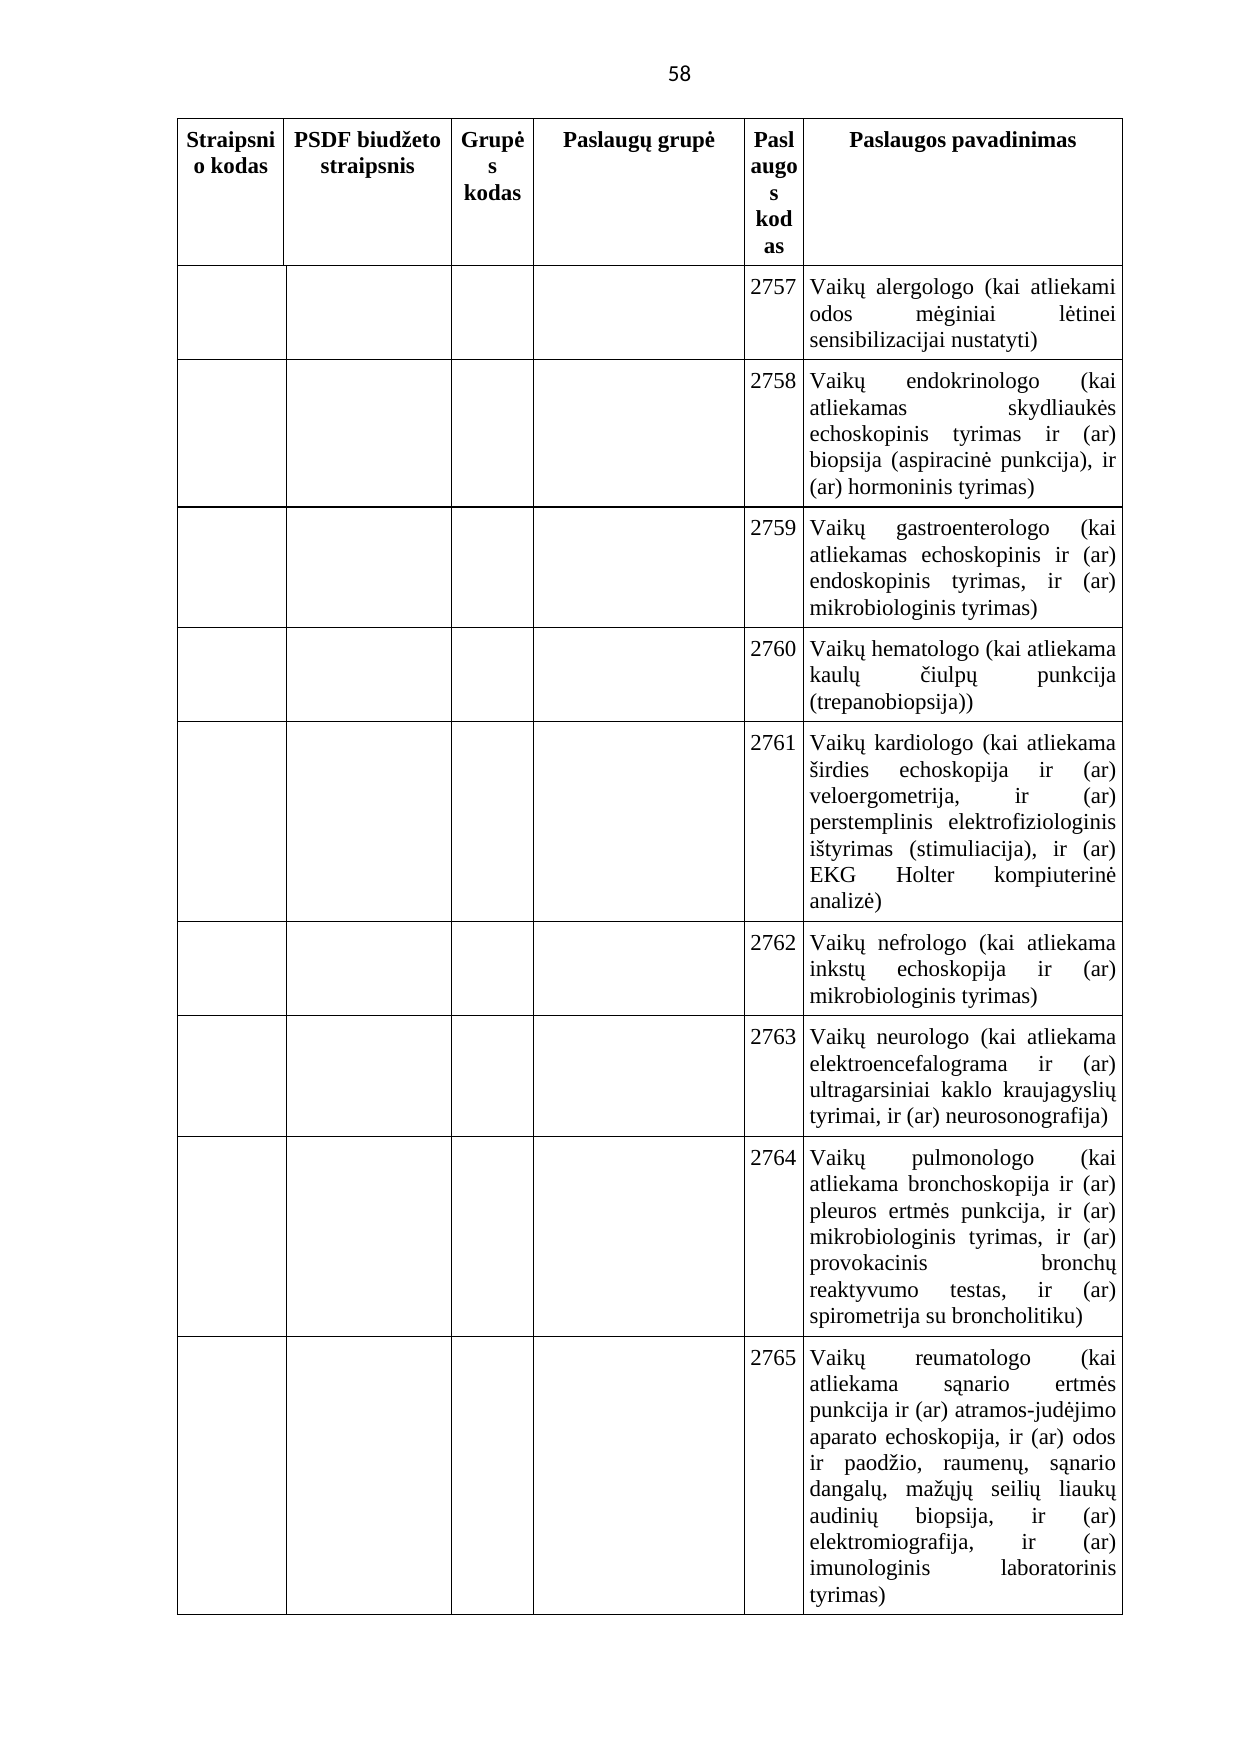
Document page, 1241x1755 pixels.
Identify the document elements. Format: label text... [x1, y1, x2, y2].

table_cell 2760 [745, 628, 803, 721]
table_header Straipsnio kodas [178, 119, 283, 265]
table_cell [178, 266, 286, 359]
table_cell 2762 [745, 922, 803, 1015]
table_cell [287, 1337, 451, 1614]
table_cell [452, 1337, 533, 1614]
table_header PSDF biudžeto straipsnis [284, 119, 451, 265]
table_cell [287, 1016, 451, 1136]
table_cell 2759 [745, 508, 803, 627]
table_cell [178, 628, 286, 721]
table_cell Vaikų nefrologo (kai atliekama inkstų echoskopija ir (ar) mikrobiologinis tyrimas) [804, 922, 1122, 1015]
table_header Paslaugų grupė [534, 119, 744, 265]
table_cell [287, 1137, 451, 1336]
table_cell Vaikų reumatologo (kai atliekama sąnario ertmės punkcija ir (ar) atramos-judėjimo aparato echoskopija, ir (ar) odos ir paodžio, raumenų, sąnario dangalų, mažųjų seilių liaukų audinių biopsija, ir (ar) elektromiografija, ir (ar) imunologinis laboratorinis tyrimas) [804, 1337, 1122, 1614]
table_cell [452, 266, 533, 359]
table_cell Vaikų hematologo (kai atliekama kaulų čiulpų punkcija (trepanobiopsija)) [804, 628, 1122, 721]
table_cell 2765 [745, 1337, 803, 1614]
table_cell [178, 360, 286, 506]
table_cell Vaikų kardiologo (kai atliekama širdies echoskopija ir (ar) veloergometrija, ir (ar) perstemplinis elektrofiziologinis ištyrimas (stimuliacija), ir (ar) EKG Holter kompiuterinė analizė) [804, 722, 1122, 921]
table_cell [452, 628, 533, 721]
table_cell [452, 508, 533, 627]
table_cell [287, 508, 451, 627]
table_cell [178, 508, 286, 627]
table_cell [452, 360, 533, 506]
table_cell [178, 1137, 286, 1336]
table_cell 2757 [745, 266, 803, 359]
table_cell [534, 1337, 744, 1614]
table_header Paslaugos pavadinimas [804, 119, 1122, 265]
table_cell Vaikų pulmonologo (kai atliekama bronchoskopija ir (ar) pleuros ertmės punkcija, ir (ar) mikrobiologinis tyrimas, ir (ar) provokacinis bronchų reaktyvumo testas, ir (ar) spirometrija su broncholitiku) [804, 1137, 1122, 1336]
table_cell [287, 360, 451, 506]
table_cell Vaikų endokrinologo (kai atliekamas skydliaukės echoskopinis tyrimas ir (ar) biopsija (aspiracinė punkcija), ir (ar) hormoninis tyrimas) [804, 360, 1122, 506]
table_cell [452, 922, 533, 1015]
table_cell [534, 360, 744, 506]
table_cell Vaikų neurologo (kai atliekama elektroencefalograma ir (ar) ultragarsiniai kaklo kraujagyslių tyrimai, ir (ar) neurosonografija) [804, 1016, 1122, 1136]
table_cell [534, 1137, 744, 1336]
table_cell [534, 922, 744, 1015]
table_cell [534, 266, 744, 359]
table_cell [287, 722, 451, 921]
table_cell [287, 628, 451, 721]
table_cell [452, 1137, 533, 1336]
table_cell 2761 [745, 722, 803, 921]
table_cell [287, 266, 451, 359]
table_header Paslaugos kodas [745, 119, 803, 265]
table_cell [534, 722, 744, 921]
table_cell 2764 [745, 1137, 803, 1336]
table_cell Vaikų alergologo (kai atliekami odos mėginiai lėtinei sensibilizacijai nustatyti) [804, 266, 1122, 359]
table_header Grupės kodas [452, 119, 533, 265]
table_cell [287, 922, 451, 1015]
table_cell 2758 [745, 360, 803, 506]
table_cell Vaikų gastroenterologo (kai atliekamas echoskopinis ir (ar) endoskopinis tyrimas, ir (ar) mikrobiologinis tyrimas) [804, 508, 1122, 627]
table_cell [534, 508, 744, 627]
table_cell [452, 1016, 533, 1136]
table_cell [178, 722, 286, 921]
table_cell [178, 1337, 286, 1614]
table_cell [178, 922, 286, 1015]
table_cell [534, 628, 744, 721]
table_cell 2763 [745, 1016, 803, 1136]
table_cell [178, 1016, 286, 1136]
table_cell [452, 722, 533, 921]
table_cell [534, 1016, 744, 1136]
